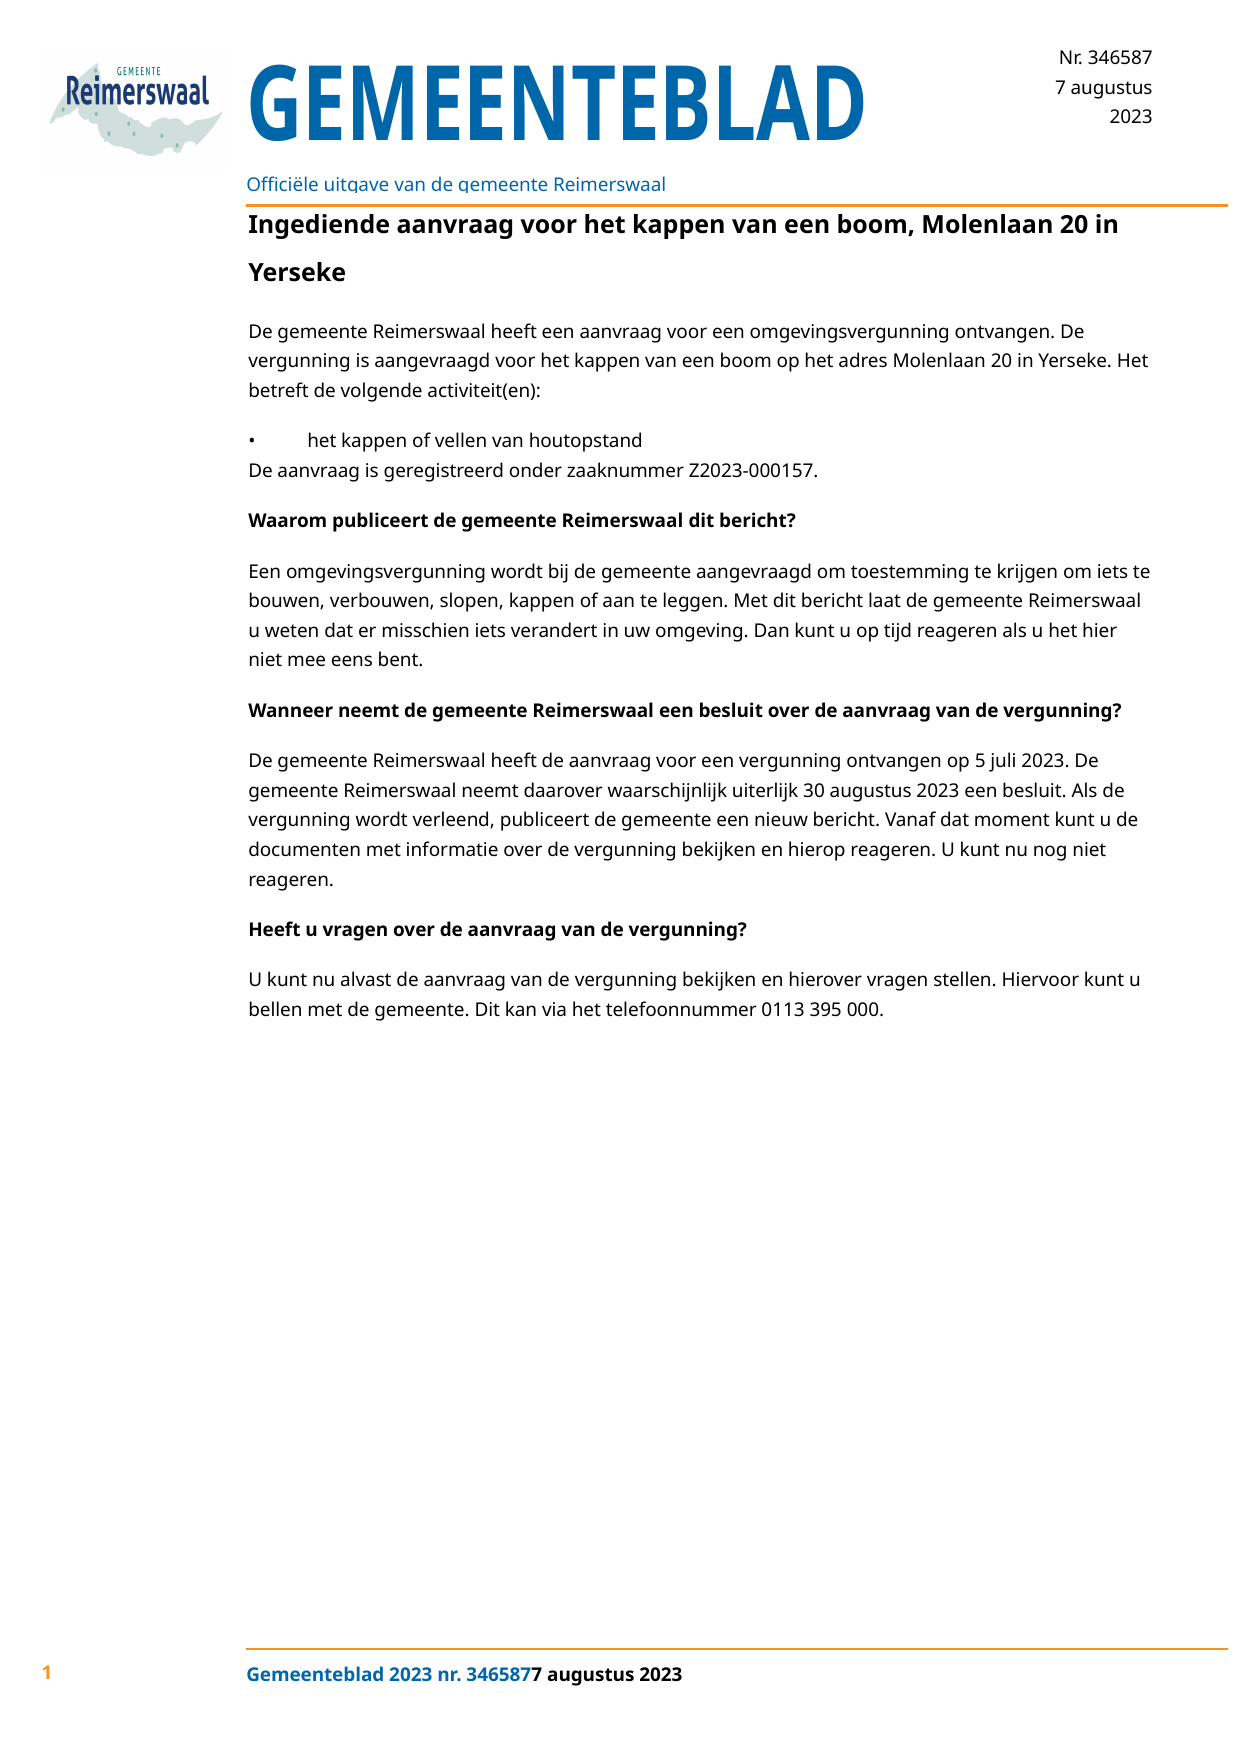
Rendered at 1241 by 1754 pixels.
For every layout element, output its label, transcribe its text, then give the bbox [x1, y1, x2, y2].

text U kunt nu alvast de aanvraag van de vergunning bekijken en hierover vragen stellen. Hiervoor kunt u bellen met de gemeente. Dit kan via het telefoonnummer 0113 395 000. [248, 967, 1152, 1022]
text Heeft u vragen over de aanvraag van de vergunning? [248, 916, 1152, 942]
picture [41, 47, 231, 172]
text Waarom publiceert de gemeente Reimerswaal dit bericht? [248, 507, 1152, 533]
text Ingediende aanvraag voor het kappen van een boom, Molenlaan 20 in Yerseke [248, 207, 1152, 288]
text Een omgevingsvergunning wordt bij de gemeente aangevraagd om toestemming te krijgen om iets te bouwen, verbouwen, slopen, kappen of aan te leggen. Met dit bericht laat de gemeente Reimerswaal u weten dat er misschien iets verandert in uw omgeving. Dan kunt u op tijd reageren als u het hier niet mee eens bent. [248, 558, 1152, 672]
text Wanneer neemt de gemeente Reimerswaal een besluit over de aanvraag van de vergunning? [248, 697, 1152, 723]
text De gemeente Reimerswaal heeft de aanvraag voor een vergunning ontvangen op 5 juli 2023. De gemeente Reimerswaal neemt daarover waarschijnlijk uiterlijk 30 augustus 2023 een besluit. Als de vergunning wordt verleend, publiceert de gemeente een nieuw bericht. Vanaf dat moment kunt u de documenten met informatie over de vergunning bekijken en hierop reageren. U kunt nu nog niet reageren. [248, 747, 1152, 892]
text De gemeente Reimerswaal heeft een aanvraag voor een omgevingsvergunning ontvangen. De vergunning is aangevraagd voor het kappen van een boom op het adres Molenlaan 20 in Yerseke. Het betreft de volgende activiteit(en): [248, 318, 1152, 403]
list het kappen of vellen van houtopstand [248, 427, 1152, 453]
text De aanvraag is geregistreerd onder zaaknummer Z2023-000157. [248, 457, 1152, 483]
